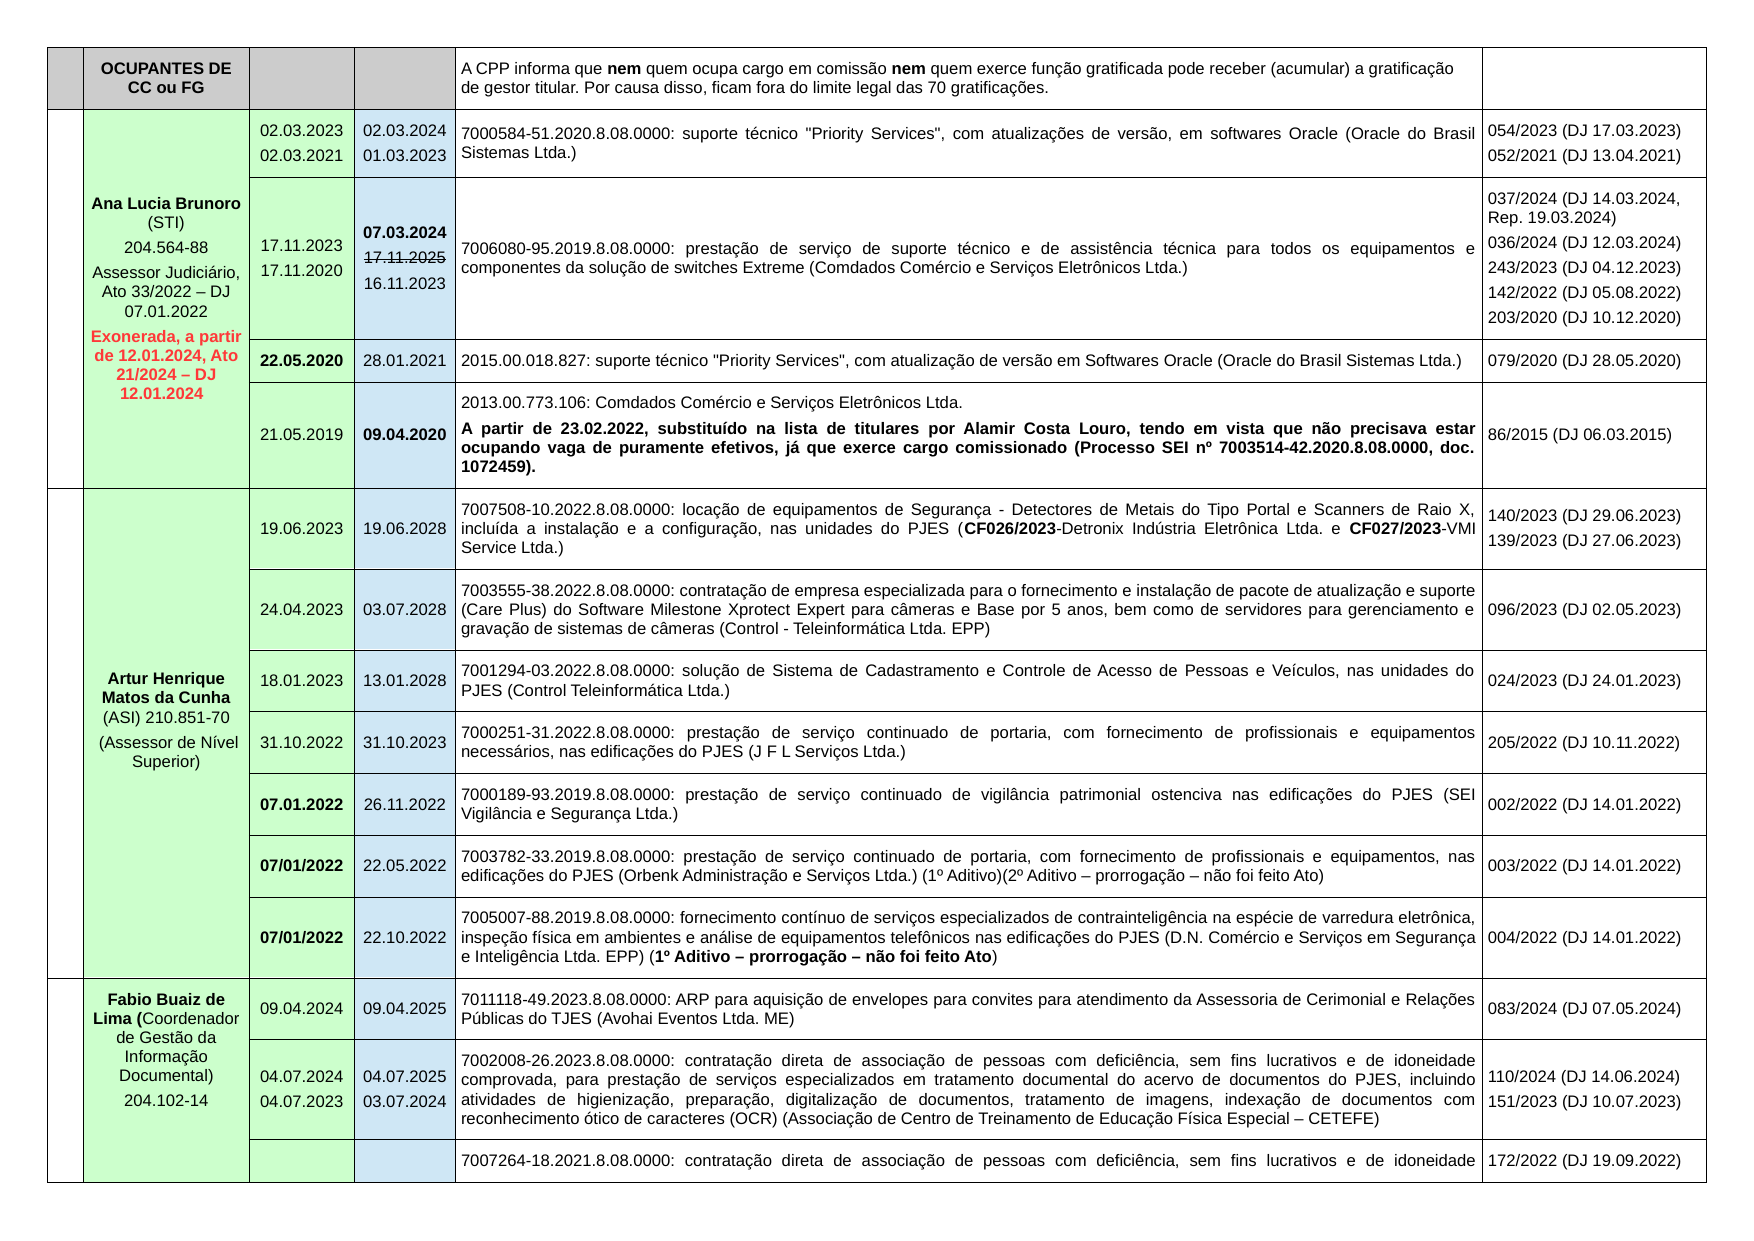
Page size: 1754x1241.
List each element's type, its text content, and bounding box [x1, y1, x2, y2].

table_cell 7005007-88.2019.8.08.0000: fornecimento contínuo de serviços especializados de contrainteligência na espécie de varredura eletrônica, inspeção física em ambientes e análise de equipamentos telefônicos nas edificações do PJES (D.N. Comércio e Serviços em Segurança e Inteligência Ltda. EPP) (1º Aditivo – prorrogação – não foi feito Ato) [456, 898, 1482, 977]
table_cell 07/01/2022 [250, 836, 354, 897]
table_cell [48, 979, 83, 1182]
table_cell 7002008-26.2023.8.08.0000: contratação direta de associação de pessoas com deficiência, sem fins lucrativos e de idoneidade comprovada, para prestação de serviços especializados em tratamento documental do acervo de documentos do PJES, incluindo atividades de higienização, preparação, digitalização de documentos, tratamento de imagens, indexação de documentos com reconhecimento ótico de caracteres (OCR) (Associação de Centro de Treinamento de Educação Física Especial – CETEFE) [456, 1040, 1482, 1139]
table_cell 110/2024 (DJ 14.06.2024) 151/2023 (DJ 10.07.2023) [1483, 1040, 1706, 1139]
table_cell 205/2022 (DJ 10.11.2022) [1483, 712, 1706, 773]
table_cell Fabio Buaiz de Lima (Coordenador de Gestão da Informação Documental) 204.102-14 [84, 979, 249, 1182]
table_cell 7007264-18.2021.8.08.0000: contratação direta de associação de pessoas com deficiência, sem fins lucrativos e de idoneidade [456, 1140, 1482, 1182]
table_cell 02.03.2024 01.03.2023 [355, 110, 455, 177]
table_cell 02.03.2023 02.03.2021 [250, 110, 354, 177]
table_cell 002/2022 (DJ 14.01.2022) [1483, 774, 1706, 835]
table_cell [355, 1140, 455, 1182]
table_cell [48, 489, 83, 977]
table_cell [355, 48, 455, 109]
table_cell 18.01.2023 [250, 651, 354, 711]
table_cell 083/2024 (DJ 07.05.2024) [1483, 979, 1706, 1039]
table_cell 09.04.2024 [250, 979, 354, 1039]
table_cell 07/01/2022 [250, 898, 354, 977]
table_cell 19.06.2028 [355, 489, 455, 568]
table_cell Ana Lucia Brunoro (STI) 204.564-88 Assessor Judiciário, Ato 33/2022 – DJ 07.01.2022 Exonerada, a partir de 12.01.2024, Ato 21/2024 – DJ 12.01.2024 [84, 110, 249, 488]
table_cell 17.11.2023 17.11.2020 [250, 178, 354, 339]
table_cell 7011118-49.2023.8.08.0000: ARP para aquisição de envelopes para convites para atendimento da Assessoria de Cerimonial e Relações Públicas do TJES (Avohai Eventos Ltda. ME) [456, 979, 1482, 1039]
table_cell 04.07.2024 04.07.2023 [250, 1040, 354, 1139]
table_cell 2015.00.018.827: suporte técnico "Priority Services", com atualização de versão em Softwares Oracle (Oracle do Brasil Sistemas Ltda.) [456, 340, 1482, 382]
table_cell A CPP informa que nem quem ocupa cargo em comissão nem quem exerce função gratificada pode receber (acumular) a gratificação de gestor titular. Por causa disso, ficam fora do limite legal das 70 gratificações. [456, 48, 1482, 109]
table_cell Artur Henrique Matos da Cunha (ASI) 210.851-70 (Assessor de Nível Superior) [84, 489, 249, 977]
table_cell 07.03.2024 17.11.2025 16.11.2023 [355, 178, 455, 339]
table_cell 31.10.2023 [355, 712, 455, 773]
table_cell 7000251-31.2022.8.08.0000: prestação de serviço continuado de portaria, com fornecimento de profissionais e equipamentos necessários, nas edificações do PJES (J F L Serviços Ltda.) [456, 712, 1482, 773]
table_cell 28.01.2021 [355, 340, 455, 382]
table_cell 03.07.2028 [355, 570, 455, 649]
table_cell 079/2020 (DJ 28.05.2020) [1483, 340, 1706, 382]
table_cell 003/2022 (DJ 14.01.2022) [1483, 836, 1706, 897]
table_cell 22.05.2020 [250, 340, 354, 382]
table_cell [48, 48, 83, 109]
table_cell 21.05.2019 [250, 383, 354, 488]
table_cell 86/2015 (DJ 06.03.2015) [1483, 383, 1706, 488]
table_cell 004/2022 (DJ 14.01.2022) [1483, 898, 1706, 977]
table_cell 13.01.2028 [355, 651, 455, 711]
table_cell 7003555-38.2022.8.08.0000: contratação de empresa especializada para o fornecimento e instalação de pacote de atualização e suporte (Care Plus) do Software Milestone Xprotect Expert para câmeras e Base por 5 anos, bem como de servidores para gerenciamento e gravação de sistemas de câmeras (Control - Teleinformática Ltda. EPP) [456, 570, 1482, 649]
table_cell [250, 1140, 354, 1182]
table_cell 22.05.2022 [355, 836, 455, 897]
table_cell 2013.00.773.106: Comdados Comércio e Serviços Eletrônicos Ltda. A partir de 23.02.2022, substituído na lista de titulares por Alamir Costa Louro, tendo em vista que não precisava estar ocupando vaga de puramente efetivos, já que exerce cargo comissionado (Processo SEI nº 7003514-42.2020.8.08.0000, doc. 1072459). [456, 383, 1482, 488]
table_cell 7007508-10.2022.8.08.0000: locação de equipamentos de Segurança - Detectores de Metais do Tipo Portal e Scanners de Raio X, incluída a instalação e a configuração, nas unidades do PJES (CF026/2023-Detronix Indústria Eletrônica Ltda. e CF027/2023-VMI Service Ltda.) [456, 489, 1482, 568]
table_cell 024/2023 (DJ 24.01.2023) [1483, 651, 1706, 711]
table_cell 09.04.2020 [355, 383, 455, 488]
table_cell 172/2022 (DJ 19.09.2022) [1483, 1140, 1706, 1182]
table_cell 26.11.2022 [355, 774, 455, 835]
table_cell 054/2023 (DJ 17.03.2023) 052/2021 (DJ 13.04.2021) [1483, 110, 1706, 177]
table_cell 096/2023 (DJ 02.05.2023) [1483, 570, 1706, 649]
table_cell 140/2023 (DJ 29.06.2023) 139/2023 (DJ 27.06.2023) [1483, 489, 1706, 568]
table_cell [48, 110, 83, 488]
table_cell 037/2024 (DJ 14.03.2024, Rep. 19.03.2024) 036/2024 (DJ 12.03.2024) 243/2023 (DJ 04.12.2023) 142/2022 (DJ 05.08.2022) 203/2020 (DJ 10.12.2020) [1483, 178, 1706, 339]
table_cell [1483, 48, 1706, 109]
table_cell 04.07.2025 03.07.2024 [355, 1040, 455, 1139]
table_cell 19.06.2023 [250, 489, 354, 568]
table_cell [250, 48, 354, 109]
table_cell 7000189-93.2019.8.08.0000: prestação de serviço continuado de vigilância patrimonial ostenciva nas edificações do PJES (SEI Vigilância e Segurança Ltda.) [456, 774, 1482, 835]
table_cell OCUPANTES DE CC ou FG [84, 48, 249, 109]
table_cell 22.10.2022 [355, 898, 455, 977]
table_cell 31.10.2022 [250, 712, 354, 773]
table_cell 24.04.2023 [250, 570, 354, 649]
table_cell 07.01.2022 [250, 774, 354, 835]
table_cell 7006080-95.2019.8.08.0000: prestação de serviço de suporte técnico e de assistência técnica para todos os equipamentos e componentes da solução de switches Extreme (Comdados Comércio e Serviços Eletrônicos Ltda.) [456, 178, 1482, 339]
table_cell 7001294-03.2022.8.08.0000: solução de Sistema de Cadastramento e Controle de Acesso de Pessoas e Veículos, nas unidades do PJES (Control Teleinformática Ltda.) [456, 651, 1482, 711]
table_cell 7003782-33.2019.8.08.0000: prestação de serviço continuado de portaria, com fornecimento de profissionais e equipamentos, nas edificações do PJES (Orbenk Administração e Serviços Ltda.) (1º Aditivo)(2º Aditivo – prorrogação – não foi feito Ato) [456, 836, 1482, 897]
table_cell 7000584-51.2020.8.08.0000: suporte técnico "Priority Services", com atualizações de versão, em softwares Oracle (Oracle do Brasil Sistemas Ltda.) [456, 110, 1482, 177]
table_cell 09.04.2025 [355, 979, 455, 1039]
